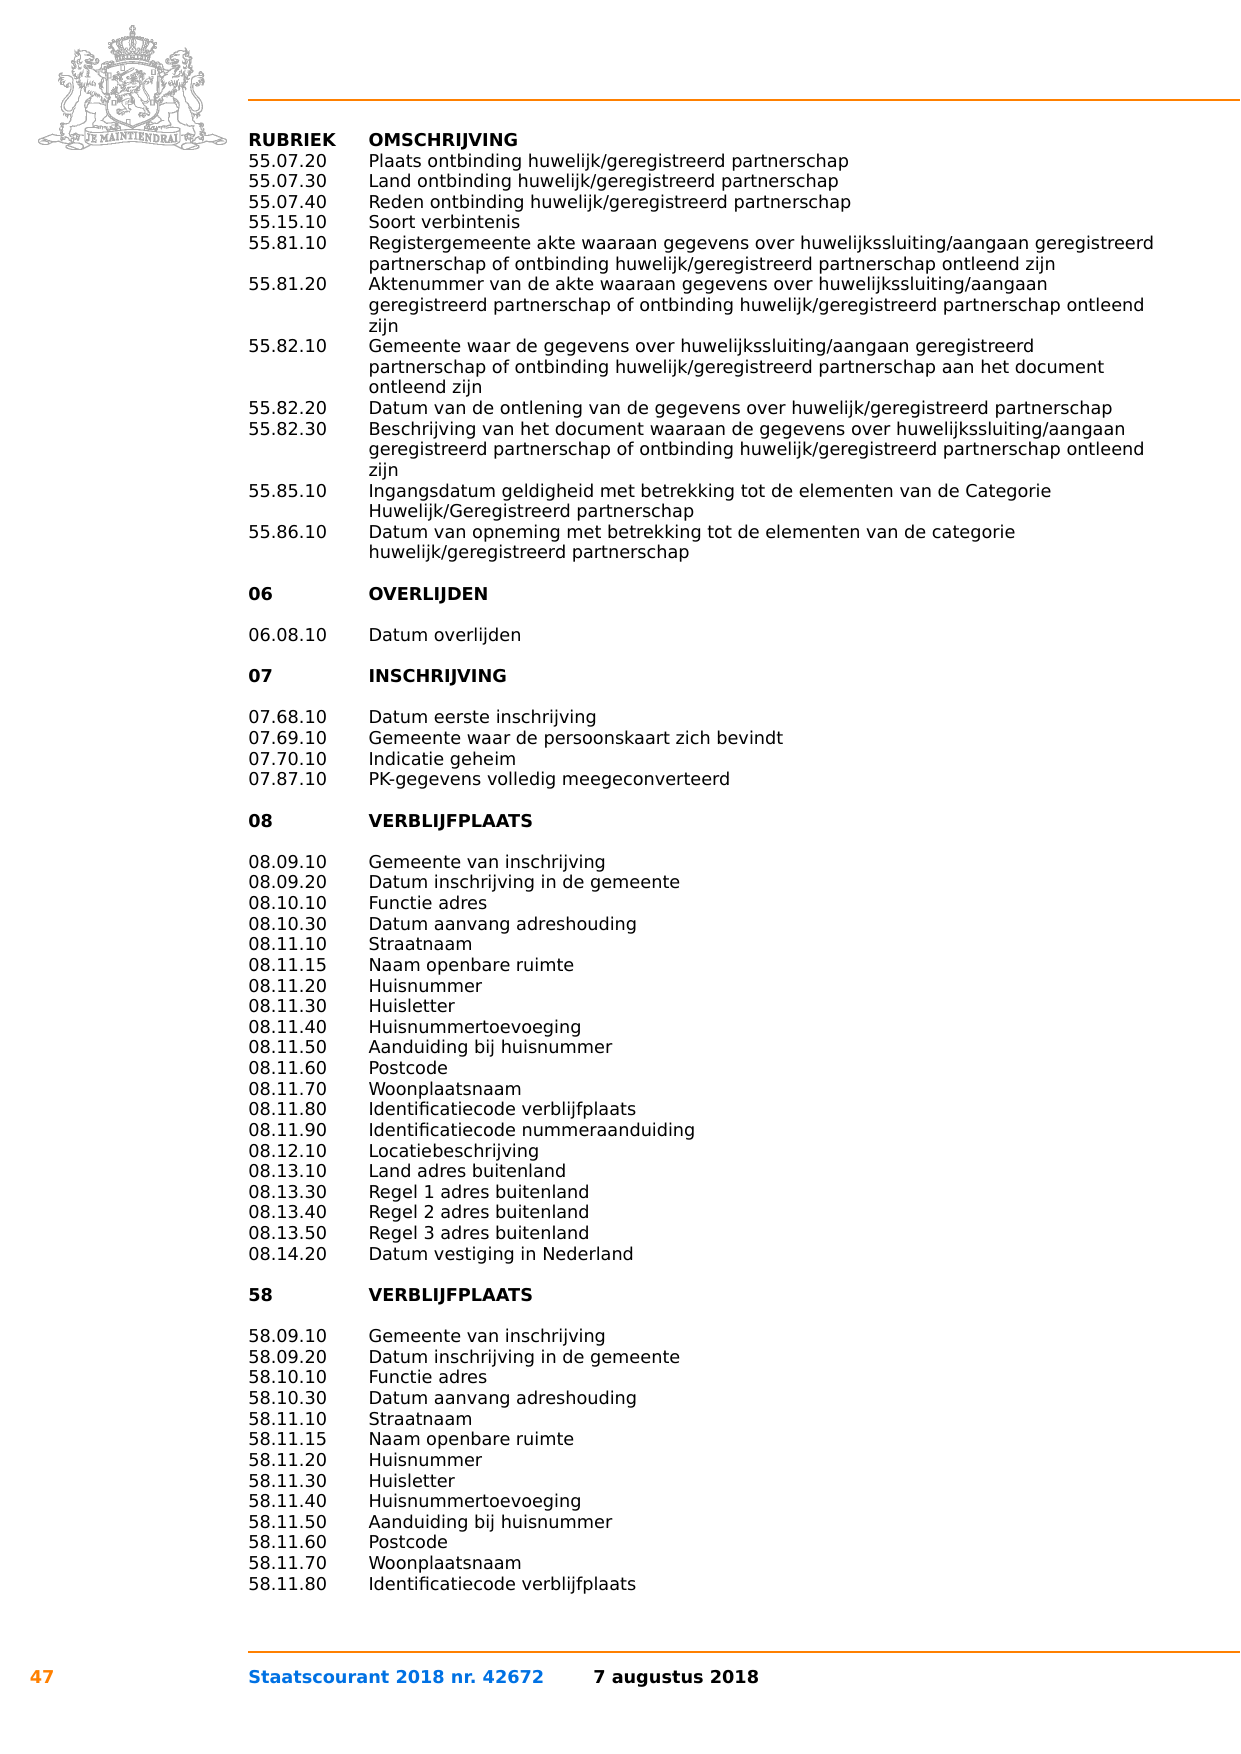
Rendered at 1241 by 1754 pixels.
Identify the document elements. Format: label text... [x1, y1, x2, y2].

table_cell 08.13.30 [248, 1182, 362, 1202]
table_cell Ingangsdatum geldigheid met betrekking tot de elementen van de Categorie Huwelijk/Geregistreerd partnerschap [363, 481, 1163, 522]
table_cell 08.11.70 [248, 1079, 362, 1099]
table_cell 58.11.70 [248, 1553, 362, 1574]
table_cell VERBLIJFPLAATS [363, 811, 1163, 831]
table_cell 08.11.20 [248, 976, 362, 996]
table_cell Huisnummer [363, 976, 1163, 996]
table_cell Datum eerste inschrijving [363, 708, 1163, 728]
table_cell 07.69.10 [248, 728, 362, 749]
table_cell 07 [248, 666, 362, 687]
table_cell 55.07.40 [248, 192, 362, 212]
table_cell Datum van opneming met betrekking tot de elementen van de categorie huwelijk/geregistreerd partnerschap [363, 522, 1163, 563]
table_cell Datum aanvang adreshouding [363, 1388, 1163, 1409]
table_cell [248, 563, 362, 584]
table_cell Registergemeente akte waaraan gegevens over huwelijkssluiting/aangaan geregistreerd partnerschap of ontbinding huwelijk/geregistreerd partnerschap ontleend zijn [363, 233, 1163, 274]
table_cell 08.12.10 [248, 1141, 362, 1161]
table_cell Functie adres [363, 1368, 1163, 1388]
table_cell [248, 790, 362, 811]
table_cell [363, 646, 1163, 666]
table_cell Beschrijving van het document waaraan de gegevens over huwelijkssluiting/aangaan geregistreerd partnerschap of ontbinding huwelijk/geregistreerd partnerschap ontleend zijn [363, 419, 1163, 481]
table_cell 55.15.10 [248, 213, 362, 233]
table_cell Regel 2 adres buitenland [363, 1203, 1163, 1223]
table_cell 08 [248, 811, 362, 831]
table_cell [363, 604, 1163, 625]
table_cell 07.70.10 [248, 749, 362, 769]
table_cell 08.11.60 [248, 1058, 362, 1079]
table_cell 55.81.10 [248, 233, 362, 274]
table_cell Huisnummertoevoeging [363, 1017, 1163, 1037]
table_header OMSCHRIJVING [363, 130, 1163, 151]
table_cell Locatiebeschrijving [363, 1141, 1163, 1161]
table_cell 58.11.15 [248, 1429, 362, 1450]
table_cell Functie adres [363, 893, 1163, 914]
table_cell Naam openbare ruimte [363, 955, 1163, 976]
table_cell Huisletter [363, 996, 1163, 1017]
table_cell Aktenummer van de akte waaraan gegevens over huwelijkssluiting/aangaan geregistreerd partnerschap of ontbinding huwelijk/geregistreerd partnerschap ontleend zijn [363, 274, 1163, 336]
table_cell 58 [248, 1285, 362, 1306]
table_cell [363, 687, 1163, 707]
table_cell 08.11.10 [248, 934, 362, 955]
table_cell Plaats ontbinding huwelijk/geregistreerd partnerschap [363, 151, 1163, 171]
table_cell 58.10.10 [248, 1368, 362, 1388]
table_cell 08.11.30 [248, 996, 362, 1017]
table_cell Woonplaatsnaam [363, 1079, 1163, 1099]
table_cell Identificatiecode nummeraanduiding [363, 1120, 1163, 1141]
table_cell 55.85.10 [248, 481, 362, 522]
table_cell Gemeente van inschrijving [363, 1326, 1163, 1347]
table_cell Huisnummertoevoeging [363, 1491, 1163, 1512]
table_cell Land adres buitenland [363, 1161, 1163, 1182]
table_cell 08.11.50 [248, 1038, 362, 1058]
table_cell [248, 1306, 362, 1326]
table_cell 06.08.10 [248, 625, 362, 646]
table_cell 08.09.20 [248, 873, 362, 893]
table_cell Huisletter [363, 1471, 1163, 1491]
table_cell 55.82.20 [248, 398, 362, 419]
table_cell Datum inschrijving in de gemeente [363, 873, 1163, 893]
table_cell 07.68.10 [248, 708, 362, 728]
table_cell Gemeente waar de gegevens over huwelijkssluiting/aangaan geregistreerd partnerschap of ontbinding huwelijk/geregistreerd partnerschap aan het document ontleend zijn [363, 336, 1163, 398]
table_cell 58.11.30 [248, 1471, 362, 1491]
table_cell Woonplaatsnaam [363, 1553, 1163, 1574]
table_cell [363, 1264, 1163, 1285]
table_cell 55.81.20 [248, 274, 362, 336]
table_cell [248, 604, 362, 625]
table_cell 58.11.40 [248, 1491, 362, 1512]
table_cell Aanduiding bij huisnummer [363, 1512, 1163, 1532]
table_cell Soort verbintenis [363, 213, 1163, 233]
table_cell Straatnaam [363, 1409, 1163, 1429]
table_cell 08.10.30 [248, 914, 362, 934]
table_header RUBRIEK [248, 130, 362, 151]
table_cell Gemeente waar de persoonskaart zich bevindt [363, 728, 1163, 749]
table_cell 08.11.15 [248, 955, 362, 976]
table_cell Datum vestiging in Nederland [363, 1244, 1163, 1264]
table_cell [248, 687, 362, 707]
table_cell 08.09.10 [248, 852, 362, 872]
table_cell VERBLIJFPLAATS [363, 1285, 1163, 1306]
table_cell 08.10.10 [248, 893, 362, 914]
picture [38, 25, 227, 150]
table_cell Straatnaam [363, 934, 1163, 955]
table_cell Datum overlijden [363, 625, 1163, 646]
table_cell 58.11.10 [248, 1409, 362, 1429]
table_cell 08.14.20 [248, 1244, 362, 1264]
table_cell 08.13.50 [248, 1223, 362, 1244]
table_cell Datum van de ontlening van de gegevens over huwelijk/geregistreerd partnerschap [363, 398, 1163, 419]
table_cell Datum aanvang adreshouding [363, 914, 1163, 934]
table_cell 08.13.40 [248, 1203, 362, 1223]
table_cell 07.87.10 [248, 769, 362, 790]
table_cell 55.07.20 [248, 151, 362, 171]
table_cell [363, 831, 1163, 852]
table_cell 55.07.30 [248, 171, 362, 192]
table_cell 58.09.10 [248, 1326, 362, 1347]
table_cell 06 [248, 584, 362, 604]
table_cell Aanduiding bij huisnummer [363, 1038, 1163, 1058]
table_cell 08.11.80 [248, 1099, 362, 1120]
table_cell PK-gegevens volledig meegeconverteerd [363, 769, 1163, 790]
table_cell [248, 1264, 362, 1285]
table_cell Identificatiecode verblijfplaats [363, 1574, 1163, 1594]
table_cell Naam openbare ruimte [363, 1429, 1163, 1450]
table_cell Postcode [363, 1058, 1163, 1079]
table_cell [363, 563, 1163, 584]
table_cell [363, 1306, 1163, 1326]
table_cell 08.11.90 [248, 1120, 362, 1141]
table_cell 55.82.30 [248, 419, 362, 481]
table_cell OVERLIJDEN [363, 584, 1163, 604]
table_cell 58.11.20 [248, 1450, 362, 1471]
table_cell 58.11.60 [248, 1533, 362, 1553]
table_cell [248, 646, 362, 666]
table_cell 08.13.10 [248, 1161, 362, 1182]
table_cell Huisnummer [363, 1450, 1163, 1471]
table_cell Reden ontbinding huwelijk/geregistreerd partnerschap [363, 192, 1163, 212]
table_cell Gemeente van inschrijving [363, 852, 1163, 872]
table_cell Regel 1 adres buitenland [363, 1182, 1163, 1202]
table_cell 58.11.50 [248, 1512, 362, 1532]
table_cell 58.09.20 [248, 1347, 362, 1367]
table_cell Identificatiecode verblijfplaats [363, 1099, 1163, 1120]
table_cell Postcode [363, 1533, 1163, 1553]
table_cell Land ontbinding huwelijk/geregistreerd partnerschap [363, 171, 1163, 192]
table_cell Regel 3 adres buitenland [363, 1223, 1163, 1244]
table_cell [363, 790, 1163, 811]
table_cell 55.82.10 [248, 336, 362, 398]
table_cell 08.11.40 [248, 1017, 362, 1037]
table_cell [248, 831, 362, 852]
table_cell Datum inschrijving in de gemeente [363, 1347, 1163, 1367]
table_cell 55.86.10 [248, 522, 362, 563]
table_cell INSCHRIJVING [363, 666, 1163, 687]
table_cell 58.11.80 [248, 1574, 362, 1594]
table_cell Indicatie geheim [363, 749, 1163, 769]
table_cell 58.10.30 [248, 1388, 362, 1409]
